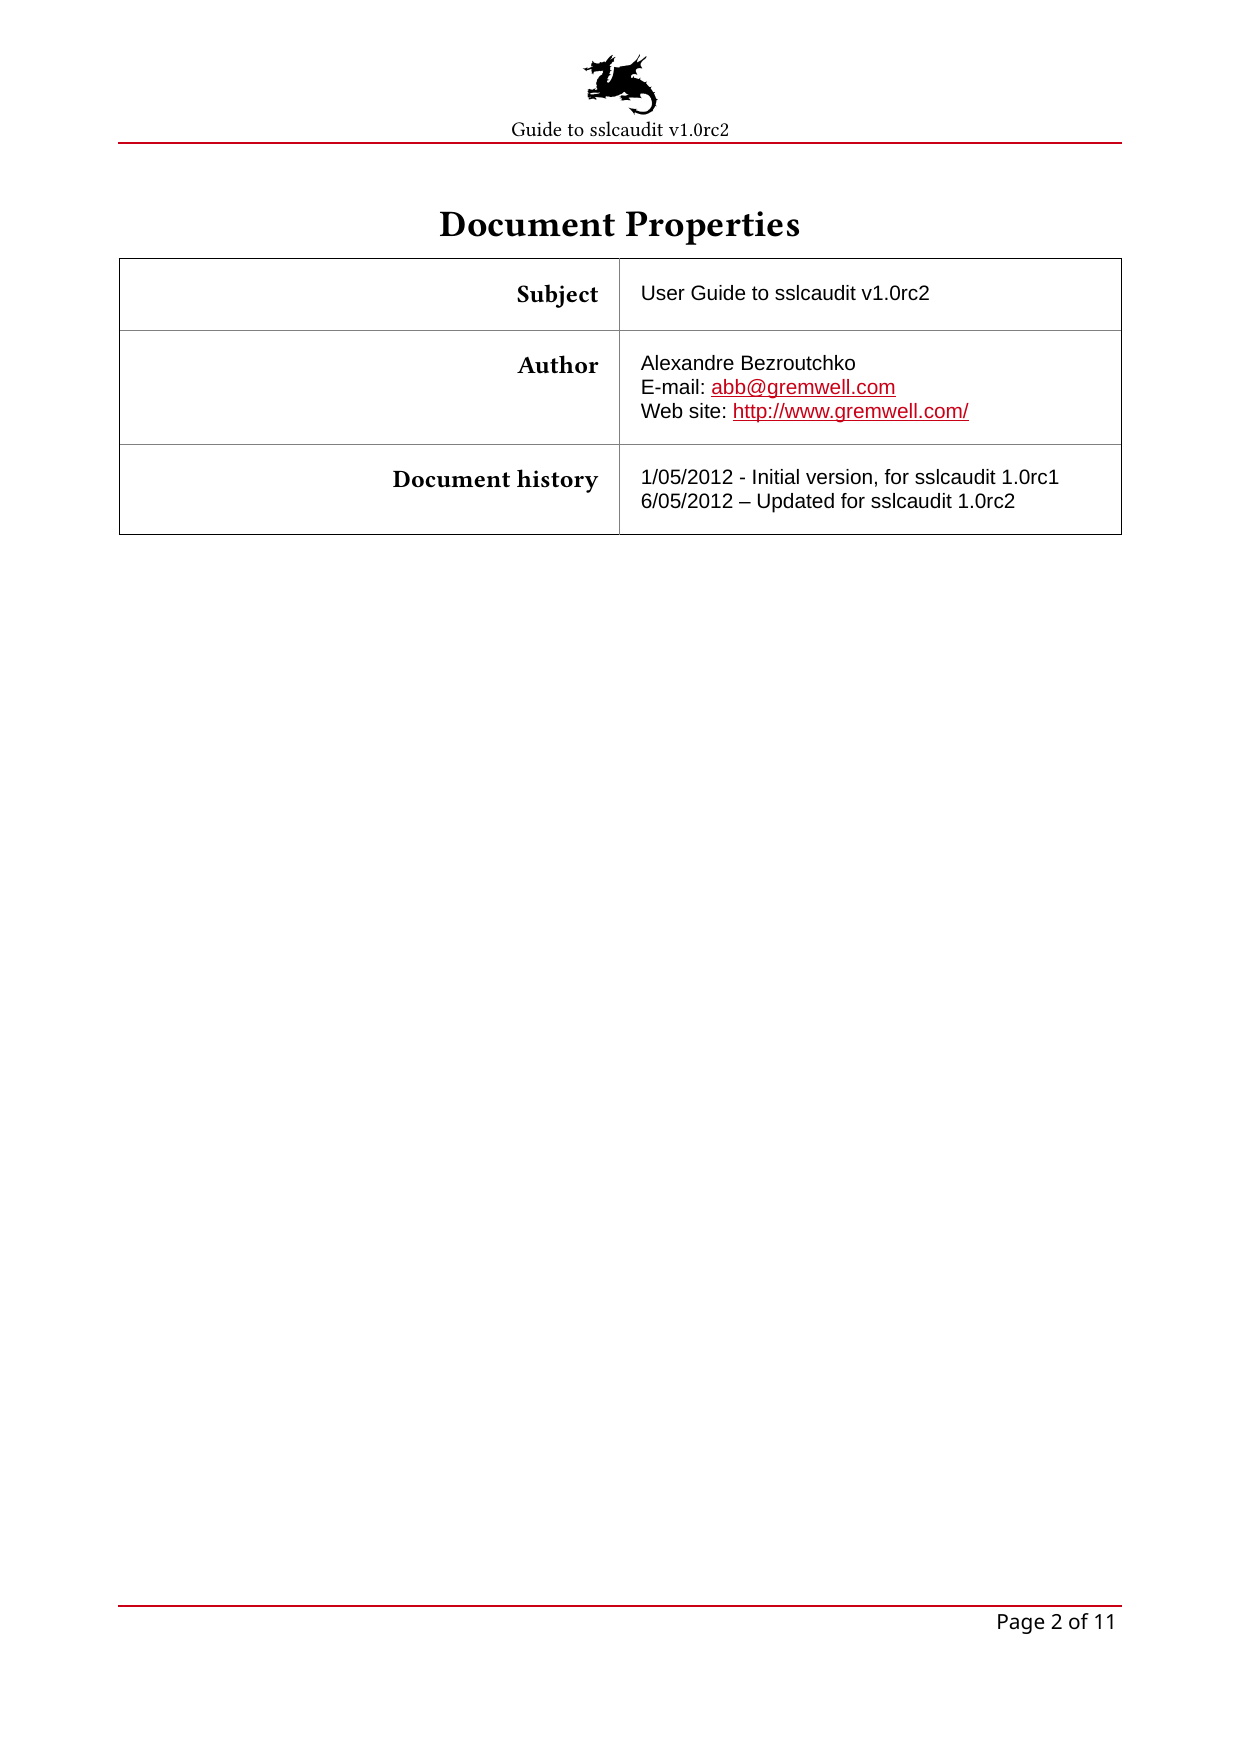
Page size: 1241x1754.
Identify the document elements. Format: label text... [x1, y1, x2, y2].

table_cell 1/05/2012 - Initial version, for sslcaudit 1.0rc1 6/05/2012 – Updated for sslcaudit 1.0rc2 [620, 445, 1121, 534]
picture [582, 54, 658, 115]
table_cell Author [120, 331, 619, 444]
table_cell Alexandre Bezroutchko E-mail: abb@gremwell.com Web site: http://www.gremwell.com/ [620, 331, 1121, 444]
table_header Subject [120, 259, 619, 330]
table_header User Guide to sslcaudit v1.0rc2 [620, 259, 1121, 330]
subtitle Document Properties [118, 203, 1122, 246]
table_cell Document history [120, 445, 619, 534]
